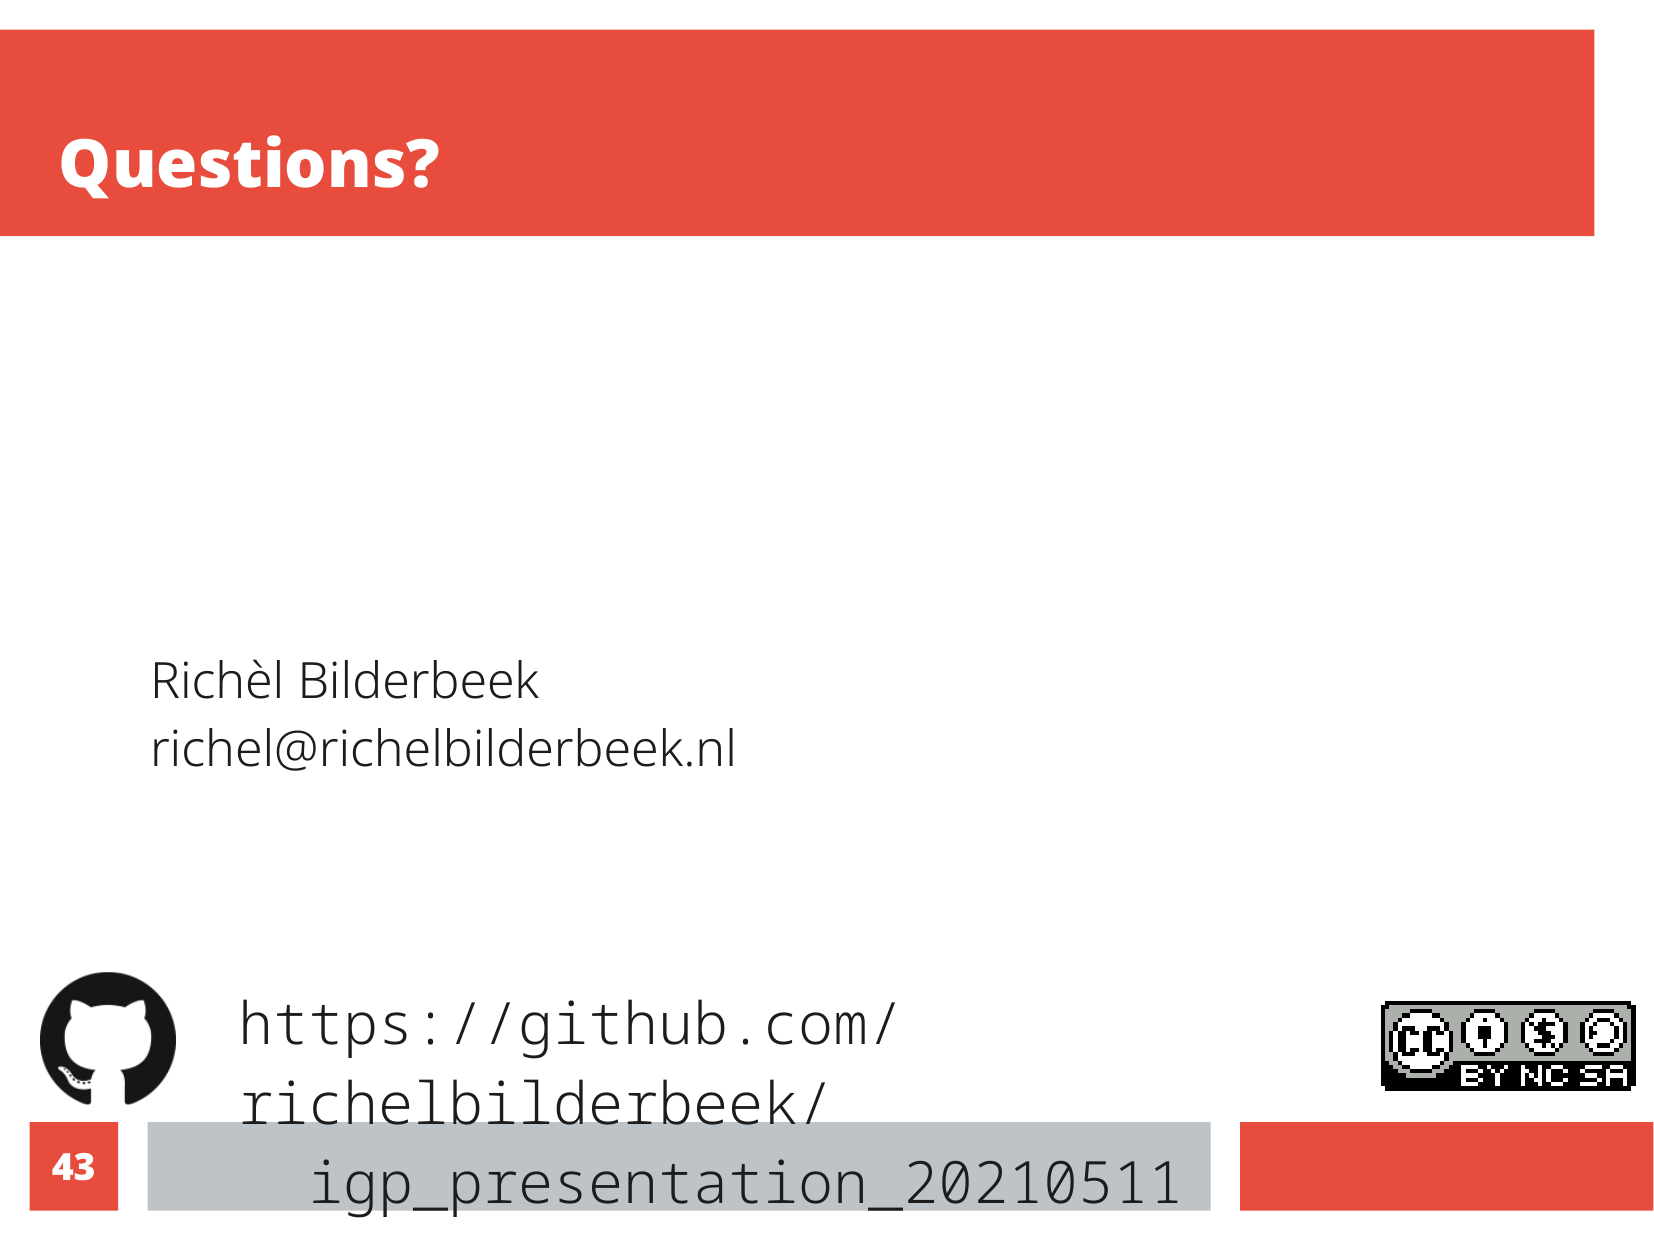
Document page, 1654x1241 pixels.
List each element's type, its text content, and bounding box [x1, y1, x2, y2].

picture [1381, 1001, 1636, 1091]
picture [40, 971, 176, 1108]
text_box https://github.com/richelbilderbeek/ igp_presentation_20210511 [238, 982, 1324, 1118]
title Questions? [59, 59, 1595, 207]
text_box Richèl Bilderbeek richel@richelbilderbeek.nl [150, 645, 1216, 774]
